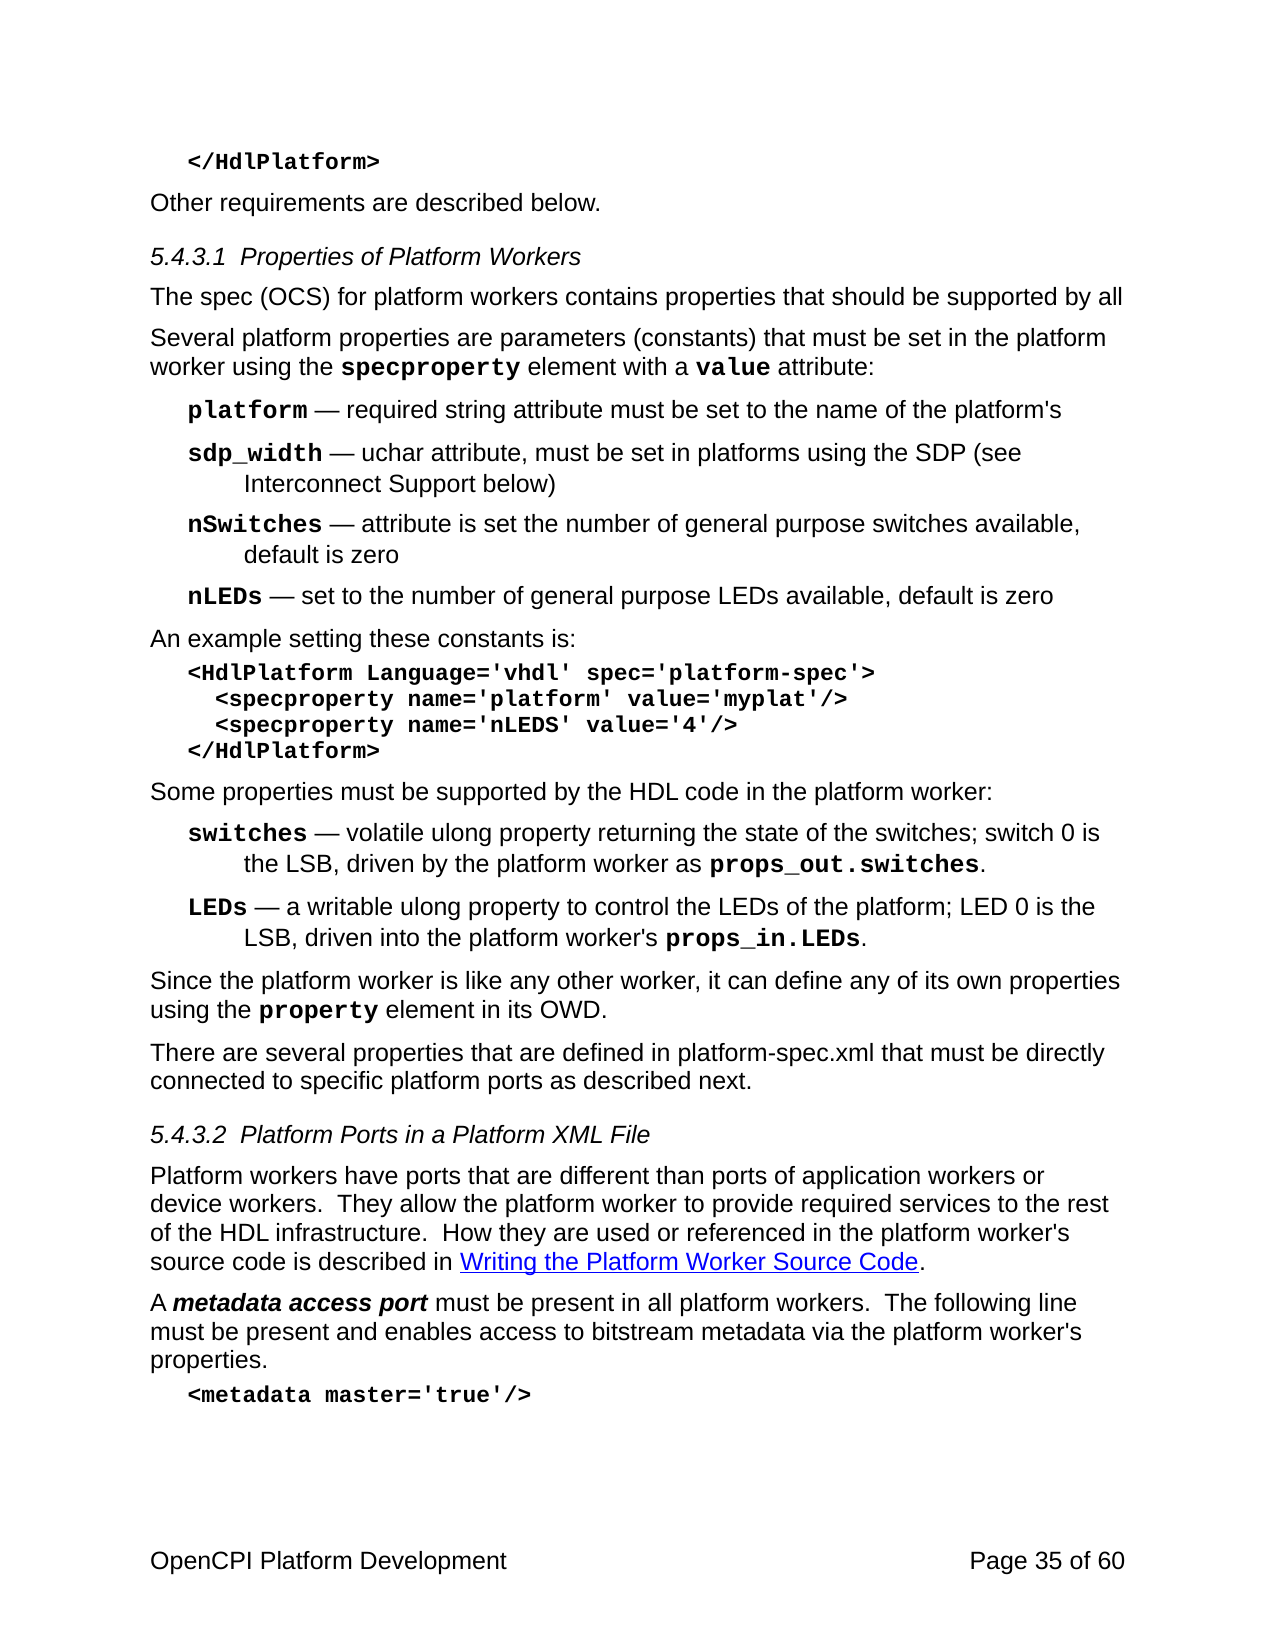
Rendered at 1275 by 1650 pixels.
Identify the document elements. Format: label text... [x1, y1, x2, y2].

text An example setting these constants is: [150, 624, 1125, 653]
text Some properties must be supported by the HDL code in the platform worker: [150, 777, 1125, 806]
text Several platform properties are parameters (constants) that must be set in the platform worker using the specproperty element with a value attribute: [150, 323, 1125, 383]
text LEDs — a writable ulong property to control the LEDs of the platform; LED 0 is the LSB, driven into the platform worker's props_in.LEDs. [187, 892, 1125, 954]
subtitle Properties of Platform Workers [150, 242, 1125, 270]
text There are several properties that are defined in platform-spec.xml that must be directly connected to specific platform ports as described next. [150, 1037, 1125, 1095]
text A metadata access port must be present in all platform workers. The following line must be present and enables access to bitstream metadata via the platform worker's properties. [150, 1288, 1125, 1374]
text nSwitches — attribute is set the number of general purpose switches available, default is zero [187, 509, 1125, 569]
text switches — volatile ulong property returning the state of the switches; switch 0 is the LSB, driven by the platform worker as props_out.switches. [187, 818, 1125, 880]
text </HdlPlatform> [187, 150, 1125, 176]
text Other requirements are described below. [150, 188, 1125, 217]
text The spec (OCS) for platform workers contains properties that should be supported by all [150, 282, 1125, 311]
text <HdlPlatform Language='vhdl' spec='platform-spec'> <specproperty name='platform' value='myplat'/> <specproperty name='nLEDS' value='4'/> </HdlPlatform> [187, 662, 1125, 765]
text platform — required string attribute must be set to the name of the platform's [187, 395, 1125, 426]
text Since the platform worker is like any other worker, it can define any of its own properties using the property element in its OWD. [150, 966, 1125, 1026]
text Platform workers have ports that are different than ports of application workers or device workers. They allow the platform worker to provide required services to the rest of the HDL infrastructure. How they are used or referenced in the platform worker's source code is described in Writing the Platform Worker Source Code. [150, 1161, 1125, 1276]
text sdp_width — uchar attribute, must be set in platforms using the SDP (see Interconnect Support below) [187, 438, 1125, 497]
text <metadata master='true'/> [187, 1383, 1125, 1409]
text nLEDs — set to the number of general purpose LEDs available, default is zero [187, 581, 1125, 612]
subtitle Platform Ports in a Platform XML File [150, 1120, 1125, 1149]
